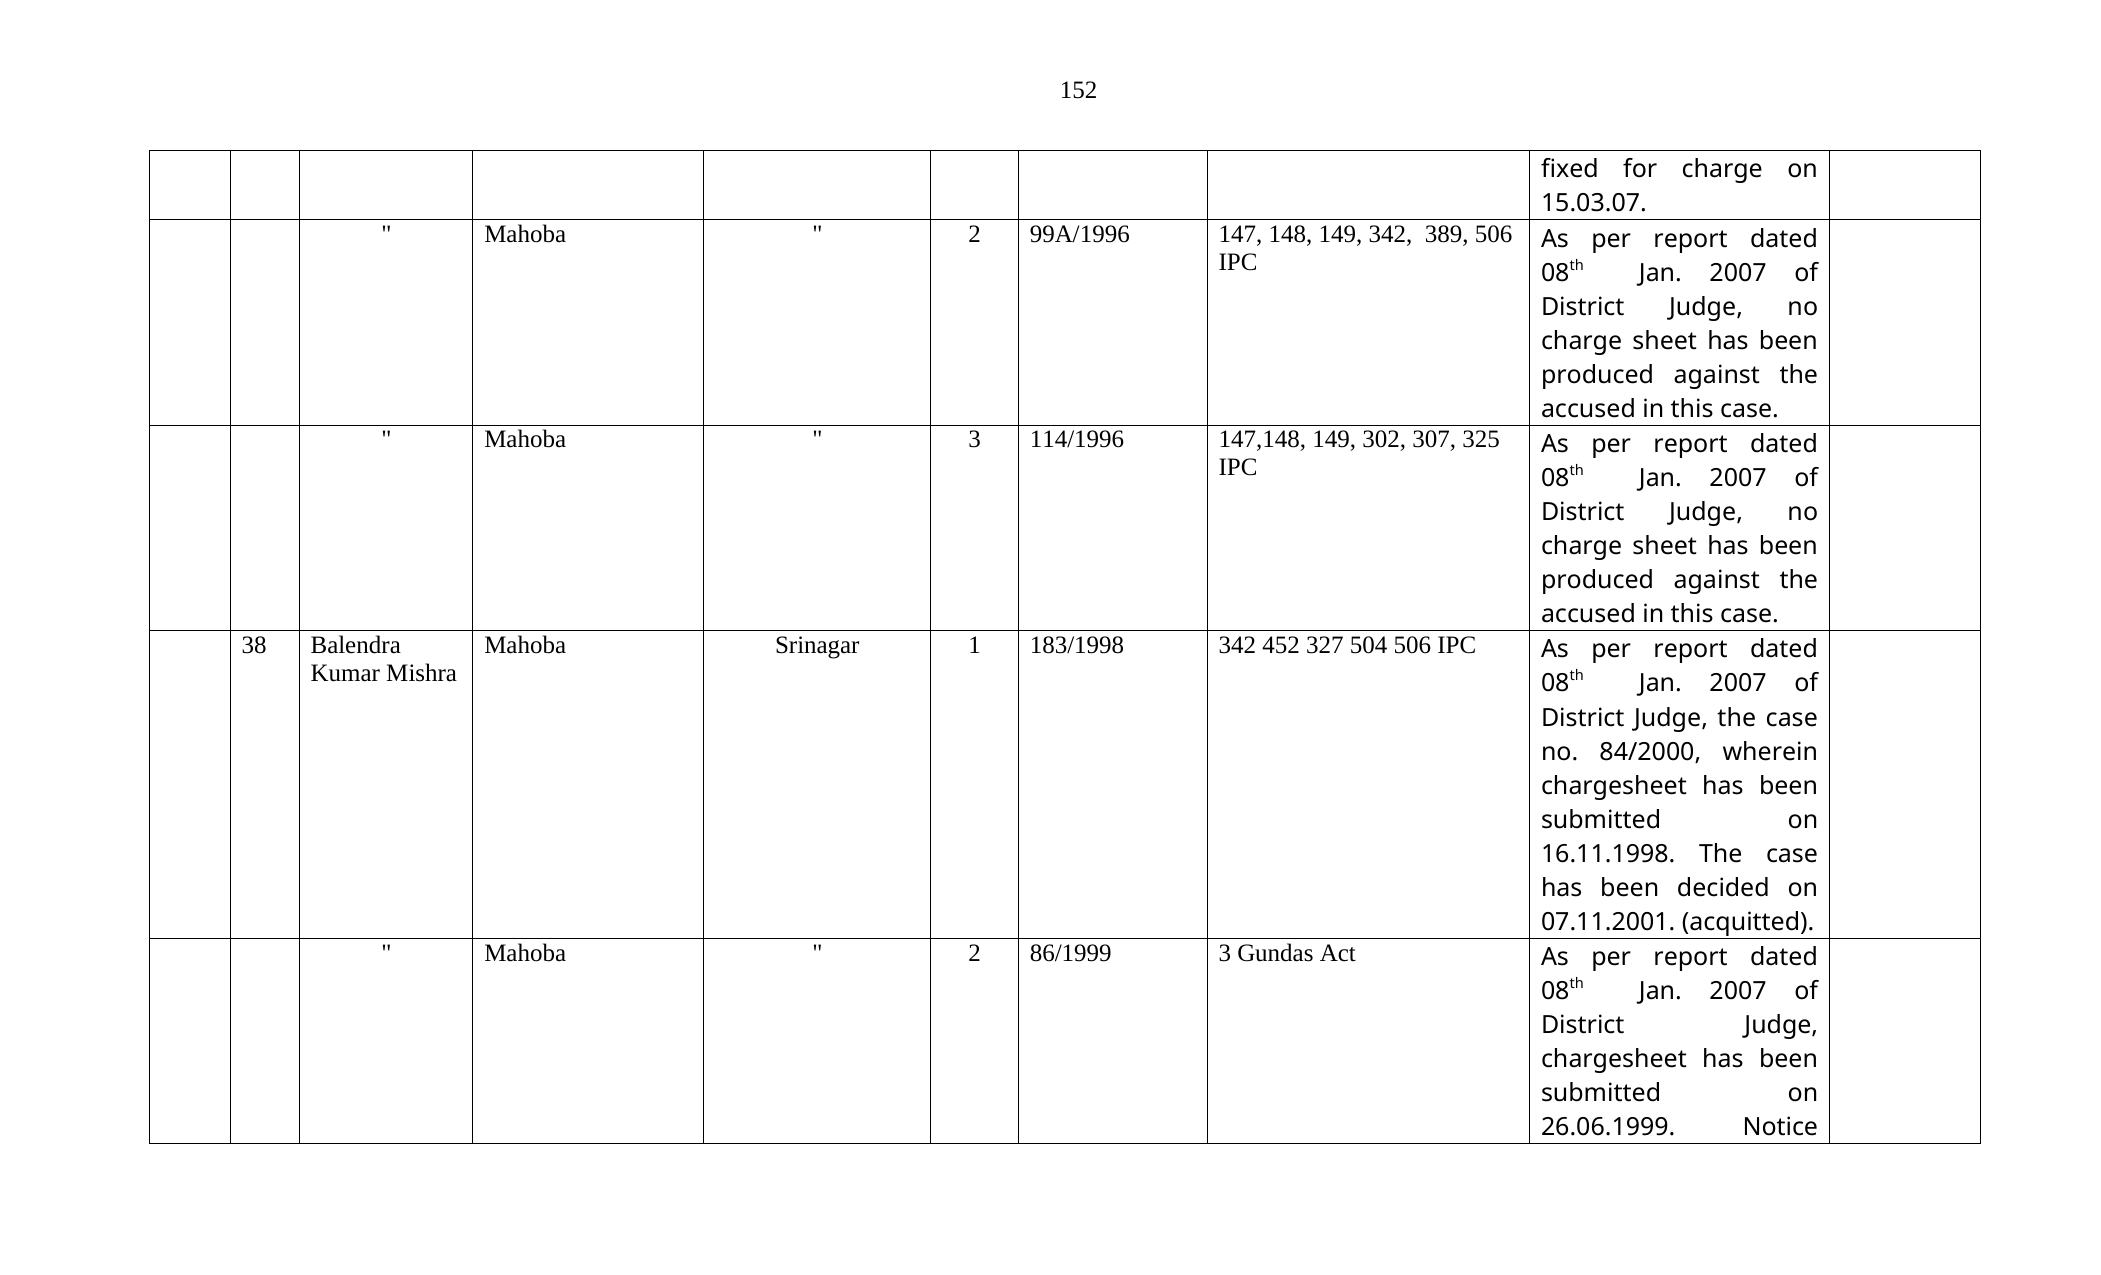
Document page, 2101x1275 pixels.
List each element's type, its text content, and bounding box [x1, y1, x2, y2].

table_cell 38 [231, 631, 299, 938]
table_cell 3 [931, 426, 1018, 630]
table_cell 342 452 327 504 506 IPC [1208, 631, 1529, 938]
table_cell As per report dated 08th Jan. 2007 of District Judge, chargesheet has been submitted on 26.06.1999. Notice [1530, 939, 1829, 1143]
table_cell 183/1998 [1019, 631, 1207, 938]
table_cell Mahoba [473, 220, 703, 424]
table_cell " [300, 220, 472, 424]
table_cell [931, 151, 1018, 219]
table_cell [150, 631, 230, 938]
table_cell " [300, 426, 472, 630]
table_cell 86/1999 [1019, 939, 1207, 1143]
table_cell Mahoba [473, 939, 703, 1143]
table_cell Mahoba [473, 426, 703, 630]
table_cell Srinagar [704, 631, 930, 938]
table_cell " [704, 939, 930, 1143]
table_cell As per report dated 08th Jan. 2007 of District Judge, no charge sheet has been produced against the accused in this case. [1530, 220, 1829, 424]
table_cell fixed for charge on 15.03.07. [1530, 151, 1829, 219]
table_cell [231, 426, 299, 630]
table_cell [1830, 939, 1980, 1143]
table_cell [150, 426, 230, 630]
table_cell As per report dated 08th Jan. 2007 of District Judge, no charge sheet has been produced against the accused in this case. [1530, 426, 1829, 630]
table_cell 114/1996 [1019, 426, 1207, 630]
table_cell 2 [931, 220, 1018, 424]
table_cell 99A/1996 [1019, 220, 1207, 424]
table_cell 1 [931, 631, 1018, 938]
table_cell [1830, 631, 1980, 938]
table_cell [1019, 151, 1207, 219]
table_cell [1830, 426, 1980, 630]
table_cell Mahoba [473, 631, 703, 938]
table_cell " [704, 220, 930, 424]
table_cell [150, 220, 230, 424]
table_cell [150, 151, 230, 219]
table_cell [1830, 151, 1980, 219]
table_cell [473, 151, 703, 219]
table_cell As per report dated 08th Jan. 2007 of District Judge, the case no. 84/2000, wherein chargesheet has been submitted on 16.11.1998. The case has been decided on 07.11.2001. (acquitted). [1530, 631, 1829, 938]
table_cell 147,148, 149, 302, 307, 325 IPC [1208, 426, 1529, 630]
table_cell [300, 151, 472, 219]
table_cell " [300, 939, 472, 1143]
table_cell 147, 148, 149, 342, 389, 506 IPC [1208, 220, 1529, 424]
table_cell [704, 151, 930, 219]
table_cell 2 [931, 939, 1018, 1143]
table_cell 3 Gundas Act [1208, 939, 1529, 1143]
table_cell [1830, 220, 1980, 424]
table_cell [231, 939, 299, 1143]
table_cell [1208, 151, 1529, 219]
table_cell [231, 220, 299, 424]
table_cell Balendra Kumar Mishra [300, 631, 472, 938]
table_cell " [704, 426, 930, 630]
table_cell [231, 151, 299, 219]
table_cell [150, 939, 230, 1143]
